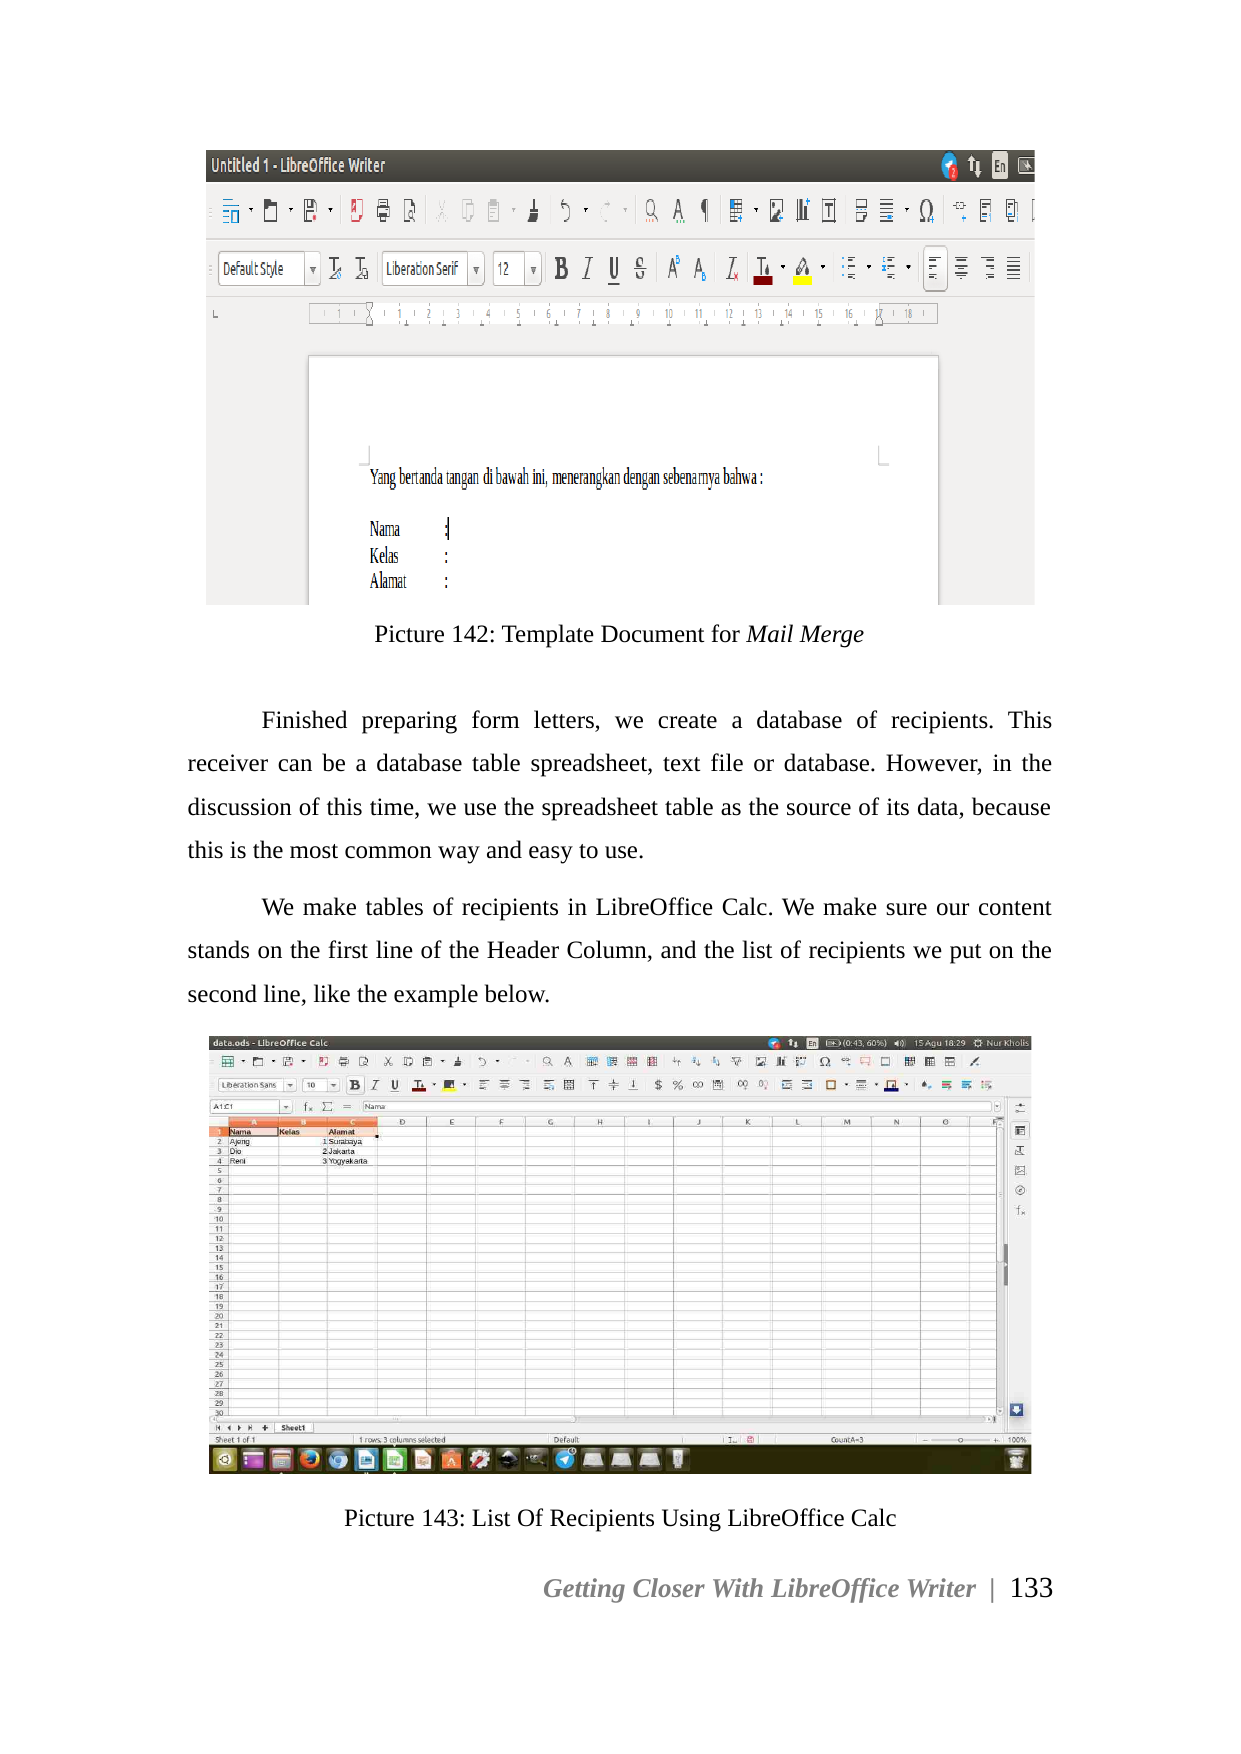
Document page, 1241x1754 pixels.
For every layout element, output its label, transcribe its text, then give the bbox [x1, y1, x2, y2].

text Finished preparing form letters, we create a database of recipients. This receiver can be a database table spreadsheet, text file or database. However, in the discussion of this time, we use the spreadsheet table as the source of its data, because this is the most common way and easy to use. [187, 705, 1053, 863]
text Picture 143: List Of Recipients Using LibreOffice Calc [187, 1503, 1053, 1532]
text Picture 142: Template Document for Mail Merge [187, 619, 1053, 648]
text We make tables of recipients in LibreOffice Calc. We make sure our content stands on the first line of the Header Column, and the list of recipients we put on the second line, like the example below. [187, 892, 1053, 1007]
picture [206, 150, 1035, 605]
picture [209, 1036, 1032, 1474]
